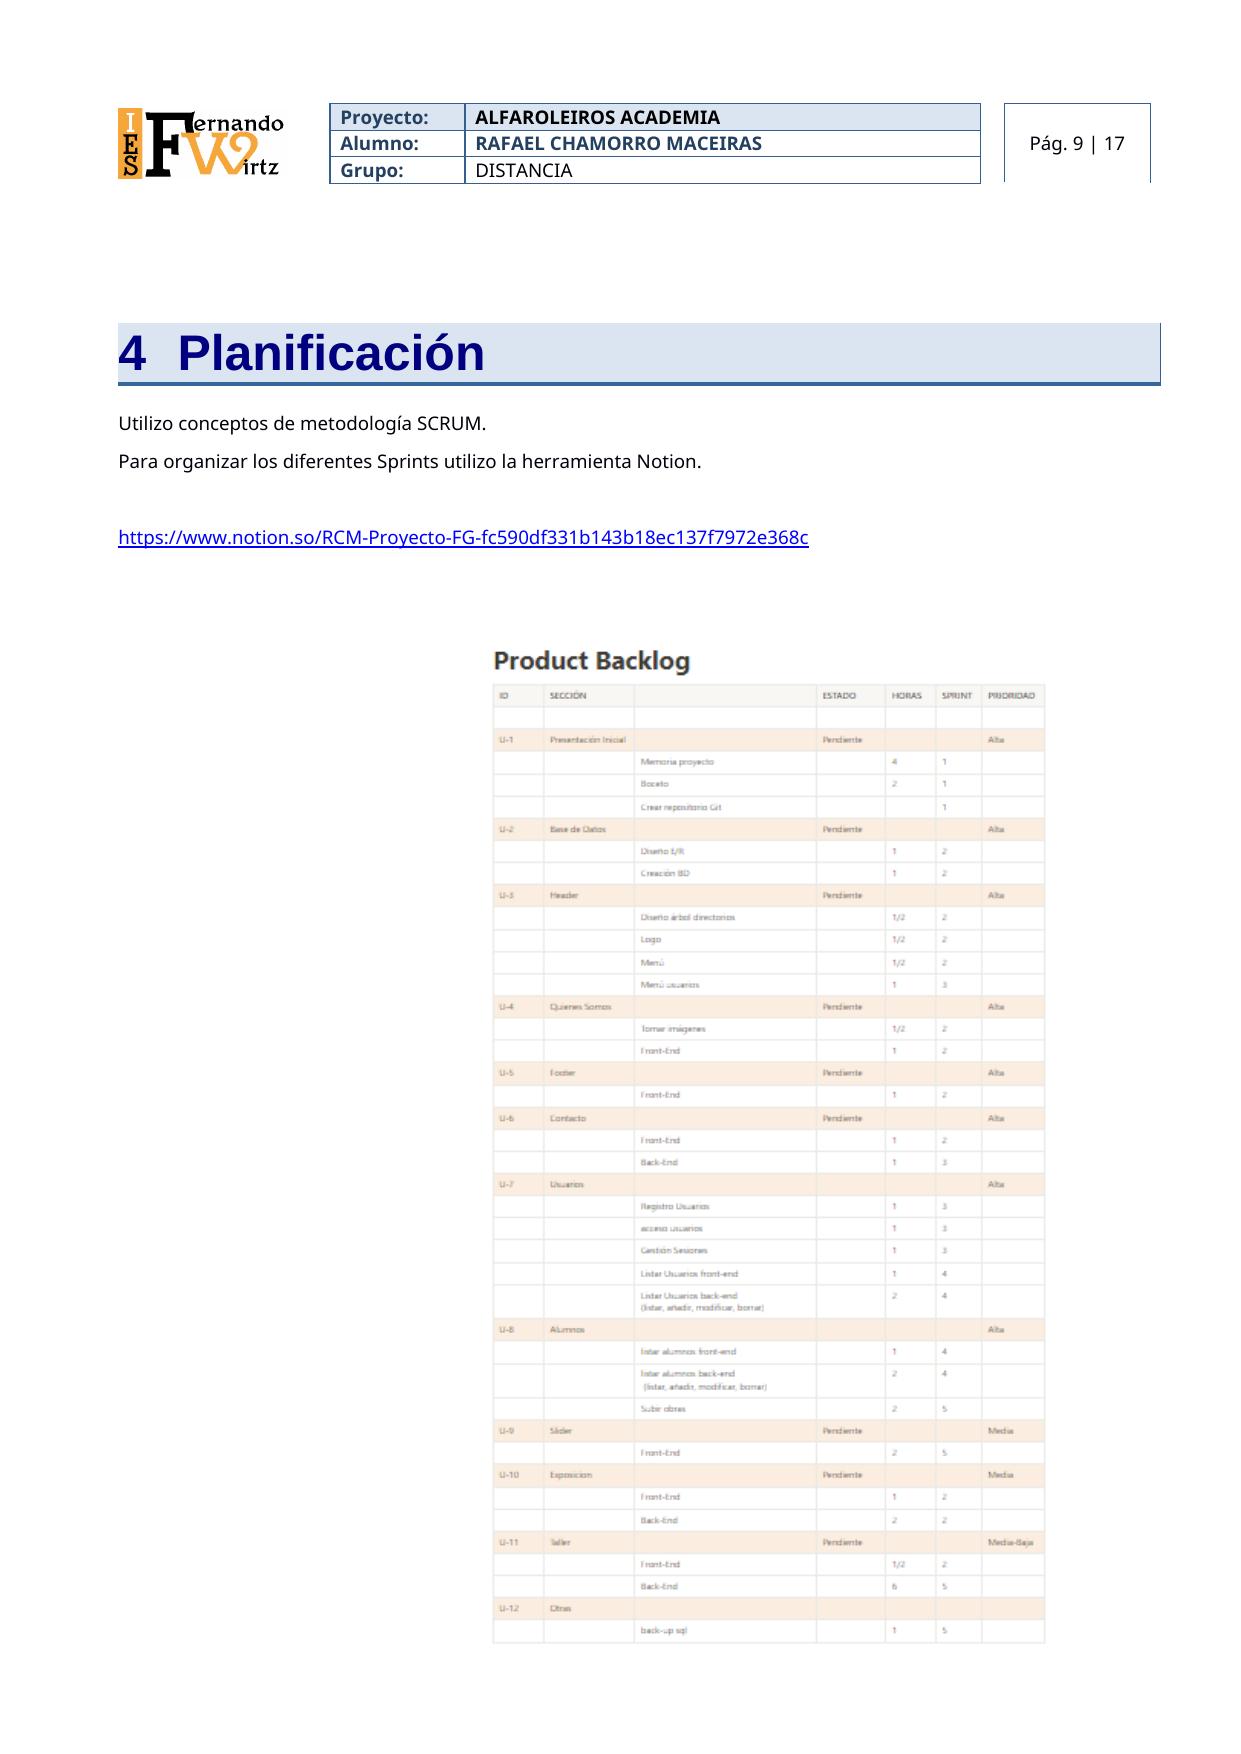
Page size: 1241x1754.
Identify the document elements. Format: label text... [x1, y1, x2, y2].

subtitle Planificación [118, 323, 1160, 382]
picture [476, 630, 1061, 1682]
text Para organizar los diferentes Sprints utilizo la herramienta Notion. [118, 449, 1152, 474]
text https://www.notion.so/RCM-Proyecto-FG-fc590df331b143b18ec137f7972e368c [118, 525, 1152, 550]
text Utilizo conceptos de metodología SCRUM. [118, 411, 1152, 436]
picture [118, 108, 287, 179]
